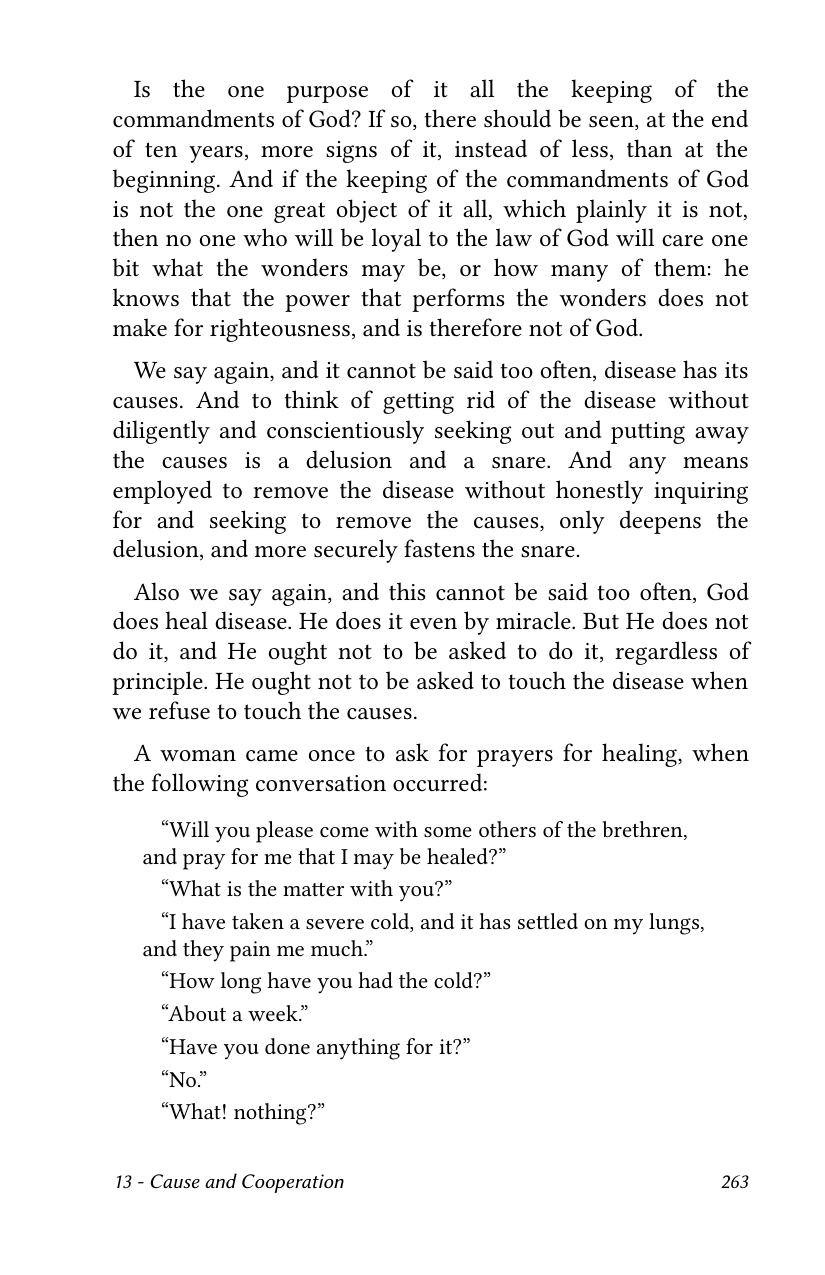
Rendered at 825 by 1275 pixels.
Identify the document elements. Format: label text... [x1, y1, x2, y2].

text “Have you done anything for it?” [142, 1034, 720, 1060]
text A woman came once to ask for prayers for healing, when the following conversation occurred: [112, 739, 750, 797]
text “No.” [142, 1066, 720, 1093]
text We say again, and it cannot be said too often, disease has its causes. And to think of getting rid of the disease without diligently and conscientiously seeking out and putting away the causes is a delusion and a snare. And any means employed to remove the disease without honestly inquiring for and seeking to remove the causes, only deepens the delusion, and more securely fastens the snare. [112, 356, 750, 564]
text “About a week.” [142, 1001, 720, 1027]
text “What! nothing?” [142, 1099, 720, 1125]
text Is the one purpose of it all the keeping of the commandments of God? If so, there should be seen, at the end of ten years, more signs of it, instead of less, than at the beginning. And if the keeping of the commandments of God is not the one great object of it all, which plainly it is not, then no one who will be loyal to the law of God will care one bit what the wonders may be, or how many of them: he knows that the power that performs the wonders does not make for righteousness, and is therefore not of God. [112, 75, 750, 343]
text Also we say again, and this cannot be said too often, God does heal disease. He does it even by miracle. But He does not do it, and He ought not to be asked to do it, regardless of principle. He ought not to be asked to touch the disease when we refuse to touch the causes. [112, 577, 750, 726]
text “What is the matter with you?” [142, 876, 720, 902]
text “How long have you had the cold?” [142, 968, 720, 994]
text “Will you please come with some others of the brethren, and pray for me that I may be healed?” [142, 817, 720, 870]
text “I have taken a severe cold, and it has settled on my lungs, and they pain me much.” [142, 909, 720, 962]
